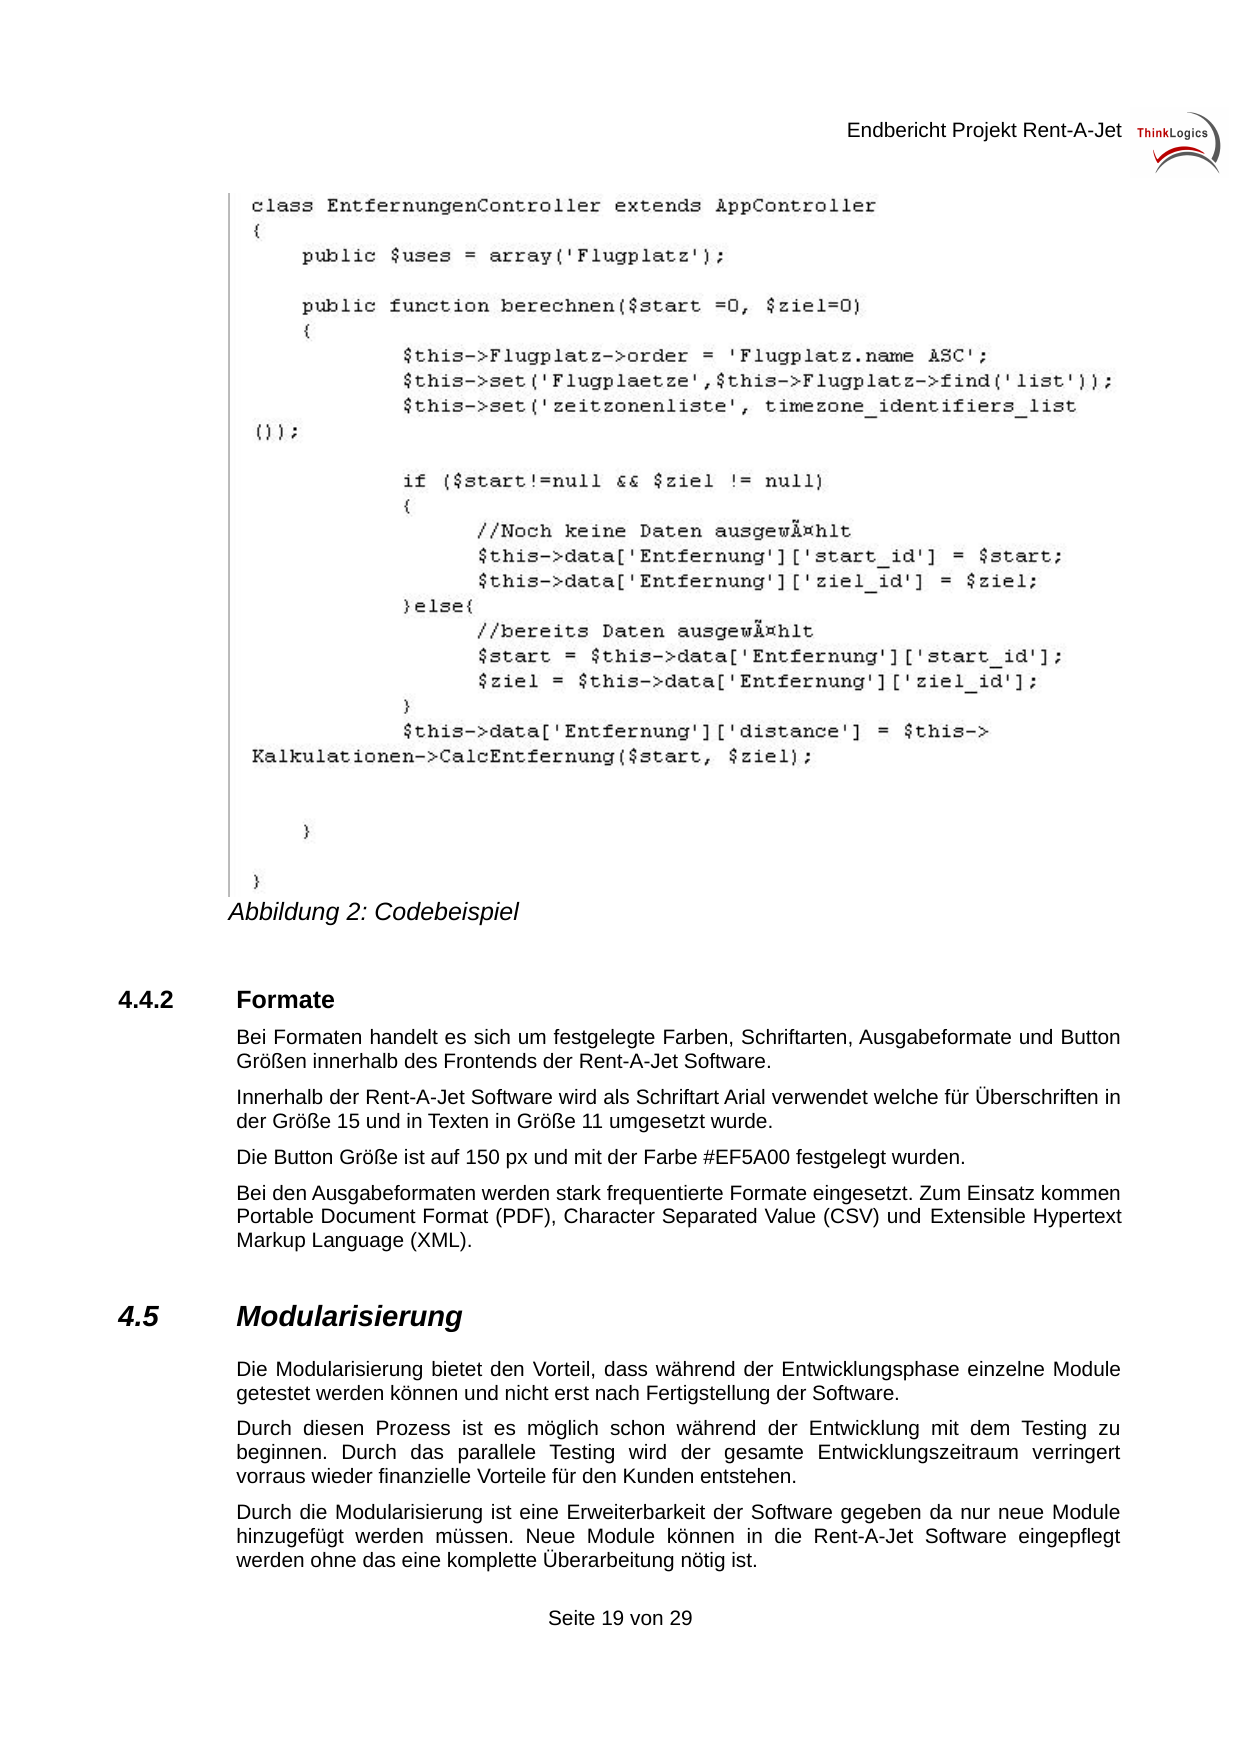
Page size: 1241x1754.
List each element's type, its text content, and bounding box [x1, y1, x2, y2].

text Bei Formaten handelt es sich um festgelegte Farben, Schriftarten, Ausgabeformate und Button Größen innerhalb des Frontends der Rent-A-Jet Software. [236, 1025, 1122, 1073]
picture [228, 193, 1123, 897]
text Bei den Ausgabeformaten werden stark frequentierte Formate eingesetzt. Zum Einsatz kommen Portable Document Format (PDF), Character Separated Value (CSV) und Extensible Hypertext Markup Language (XML). [236, 1180, 1122, 1252]
subtitle Modularisierung [118, 1299, 1122, 1333]
text Die Button Größe ist auf 150 px und mit der Farbe #EF5A00 festgelegt wurden. [236, 1144, 1122, 1168]
subtitle Formate [118, 985, 1122, 1013]
text Die Modularisierung bietet den Vorteil, dass während der Entwicklungsphase einzelne Module getestet werden können und nicht erst nach Fertigstellung der Software. [236, 1357, 1122, 1404]
text Durch die Modularisierung ist eine Erweiterbarkeit der Software gegeben da nur neue Module hinzugefügt werden müssen. Neue Module können in die Rent-A-Jet Software eingepflegt werden ohne das eine komplette Überarbeitung nötig ist. [236, 1500, 1122, 1572]
picture [1130, 107, 1230, 178]
text Innerhalb der Rent-A-Jet Software wird als Schriftart Arial verwendet welche für Überschriften in der Größe 15 und in Texten in Größe 11 umgesetzt wurde. [236, 1085, 1122, 1133]
text Durch diesen Prozess ist es möglich schon während der Entwicklung mit dem Testing zu beginnen. Durch das parallele Testing wird der gesamte Entwicklungszeitraum verringert vorraus wieder finanzielle Vorteile für den Kunden entstehen. [236, 1416, 1122, 1488]
text Abbildung 2: Codebeispiel [228, 897, 1122, 925]
